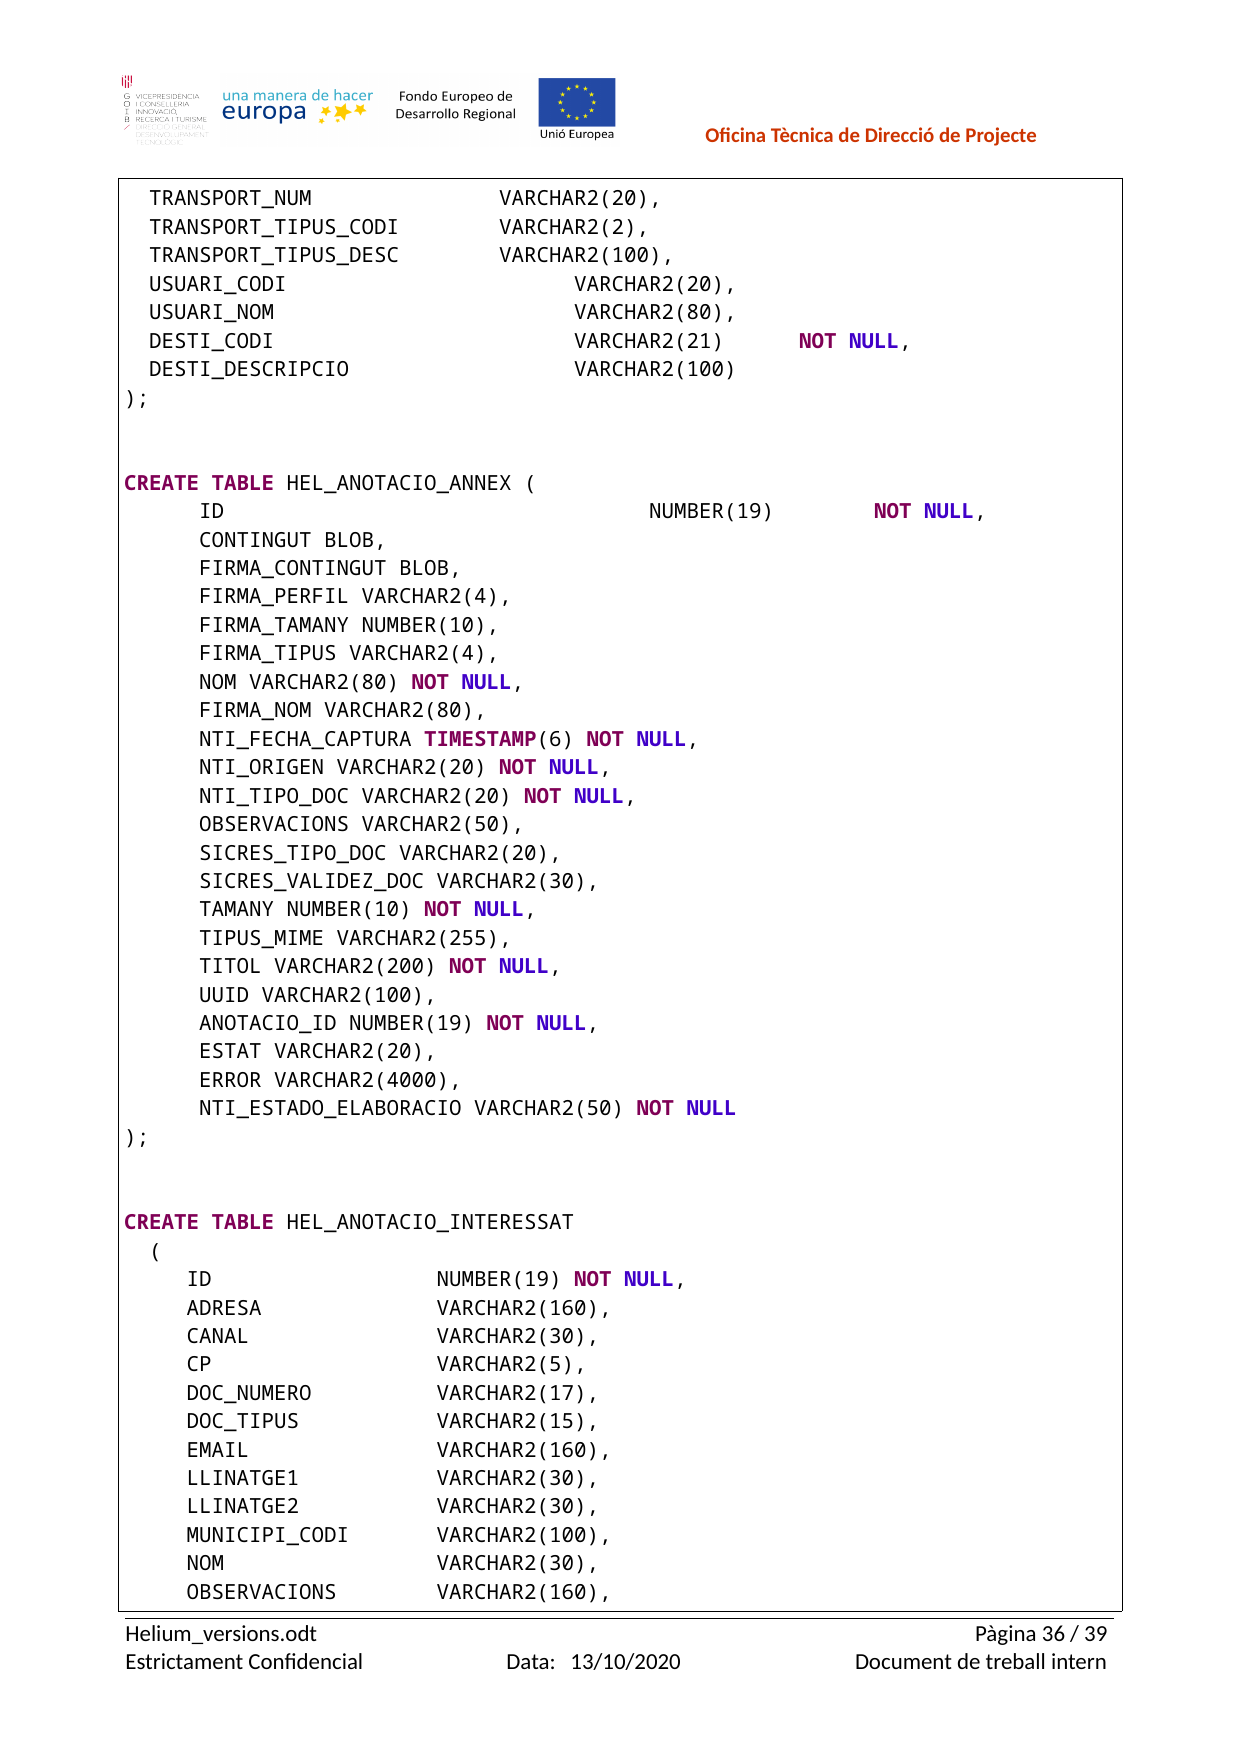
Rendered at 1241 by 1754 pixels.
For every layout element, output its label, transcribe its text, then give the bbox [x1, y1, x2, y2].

table_header TRANSPORT_NUM VARCHAR2(20), TRANSPORT_TIPUS_CODI VARCHAR2(2), TRANSPORT_TIPUS_DESC VARCHAR2(100), USUARI_CODI VARCHAR2(20), USUARI_NOM VARCHAR2(80), DESTI_CODI VARCHAR2(21) NOT NULL, DESTI_DESCRIPCIO VARCHAR2(100) ); CREATE TABLE HEL_ANOTACIO_ANNEX ( ID NUMBER(19) NOT NULL, CONTINGUT BLOB, FIRMA_CONTINGUT BLOB, FIRMA_PERFIL VARCHAR2(4), FIRMA_TAMANY NUMBER(10), FIRMA_TIPUS VARCHAR2(4), NOM VARCHAR2(80) NOT NULL, FIRMA_NOM VARCHAR2(80), NTI_FECHA_CAPTURA TIMESTAMP(6) NOT NULL, NTI_ORIGEN VARCHAR2(20) NOT NULL, NTI_TIPO_DOC VARCHAR2(20) NOT NULL, OBSERVACIONS VARCHAR2(50), SICRES_TIPO_DOC VARCHAR2(20), SICRES_VALIDEZ_DOC VARCHAR2(30), TAMANY NUMBER(10) NOT NULL, TIPUS_MIME VARCHAR2(255), TITOL VARCHAR2(200) NOT NULL, UUID VARCHAR2(100), ANOTACIO_ID NUMBER(19) NOT NULL, ESTAT VARCHAR2(20), ERROR VARCHAR2(4000), NTI_ESTADO_ELABORACIO VARCHAR2(50) NOT NULL ); CREATE TABLE HEL_ANOTACIO_INTERESSAT ( ID NUMBER(19) NOT NULL, ADRESA VARCHAR2(160), CANAL VARCHAR2(30), CP VARCHAR2(5), DOC_NUMERO VARCHAR2(17), DOC_TIPUS VARCHAR2(15), EMAIL VARCHAR2(160), LLINATGE1 VARCHAR2(30), LLINATGE2 VARCHAR2(30), MUNICIPI_CODI VARCHAR2(100), NOM VARCHAR2(30), OBSERVACIONS VARCHAR2(160), [119, 179, 1122, 1611]
picture [118, 73, 213, 147]
picture [219, 73, 621, 147]
